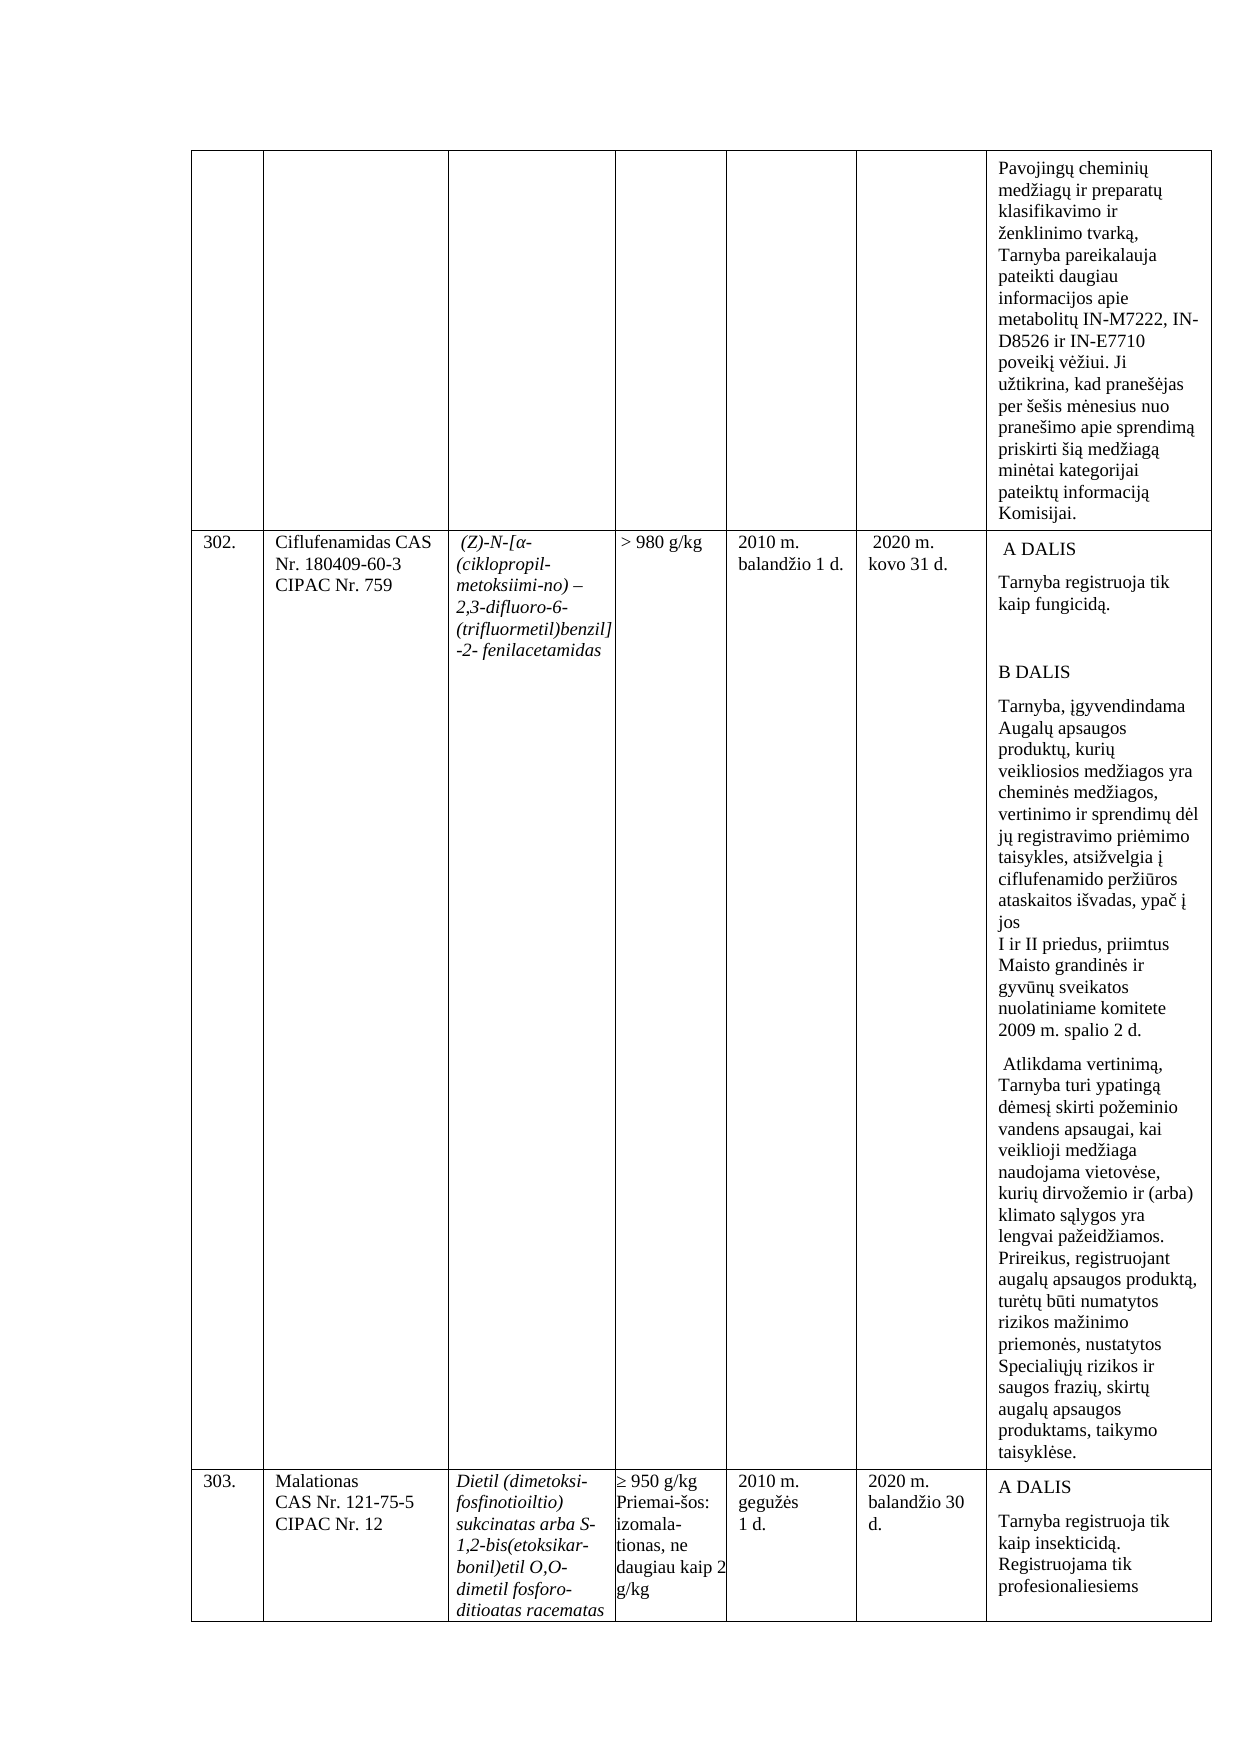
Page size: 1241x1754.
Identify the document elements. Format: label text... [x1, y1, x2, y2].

table_cell 2020 m. kovo 31 d. [857, 531, 986, 1469]
table_cell Pavojingų cheminių medžiagų ir preparatų klasifikavimo ir ženklinimo tvarką, Tarnyba pareikalauja pateikti daugiau informacijos apie metabolitų IN-M7222, IN-D8526 ir IN-E7710 poveikį vėžiui. Ji užtikrina, kad pranešėjas per šešis mėnesius nuo pranešimo apie sprendimą priskirti šią medžiagą minėtai kategorijai pateiktų informaciją Komisijai. [987, 151, 1211, 530]
table_cell 2020 m. balandžio 30 d. [857, 1470, 986, 1621]
table_cell Ciflufenamidas CAS Nr. 180409-60-3 CIPAC Nr. 759 [264, 531, 448, 1469]
table_cell (Z)-N-[α-(ciklopropil-metoksiimi­-no) – 2,3-difluoro-6-(trifluormetil)benzil]-2- fenilacetami­das [449, 531, 615, 1469]
table_cell [264, 151, 448, 530]
table_cell Dietil (dimetoksi-fosfinotioiltio) sukcinatas arba S-1,2-bis(etoksikar-bonil)etil O,O-dimetil fosforo-ditioatas racematas [449, 1470, 615, 1621]
table_cell [616, 151, 726, 530]
table_cell 303. [192, 1470, 263, 1621]
table_cell [187, 530, 191, 1469]
table_cell [187, 150, 191, 530]
table_cell > 980 g/kg [616, 531, 726, 1469]
table_cell ≥ 950 g/kg Priemai-šos: izomala-tionas, ne daugiau kaip 2 g/kg [616, 1470, 726, 1621]
table_cell Malationas CAS Nr. 121-75-5 CIPAC Nr. 12 [264, 1470, 448, 1621]
table_cell A DALIS Tarnyba registruoja tik kaip fungicidą. B DALIS Tarnyba, įgyvendindama Augalų apsaugos produktų, kurių veikliosios medžiagos yra cheminės medžiagos, vertinimo ir sprendimų dėl jų registravimo priėmimo taisykles, atsižvelgia į ciflufenamido peržiūros ataskaitos išvadas, ypač į jos I ir II priedus, priimtus Maisto grandinės ir gyvūnų sveikatos nuolatiniame komitete 2009 m. spalio 2 d. Atlikdama vertinimą, Tarnyba turi ypatingą dėmesį skirti požeminio vandens apsaugai, kai veiklioji medžiaga naudojama vietovėse, kurių dirvožemio ir (arba) klimato sąlygos yra lengvai pažeidžiamos. Prireikus, registruojant augalų apsaugos produktą, turėtų būti numatytos rizikos mažinimo priemonės, nustatytos Specialiųjų rizikos ir saugos frazių, skirtų augalų apsaugos produktams, taikymo taisyklėse. [987, 531, 1211, 1469]
table_cell [192, 151, 263, 530]
table_cell A DALIS Tarnyba registruoja tik kaip insekticidą. Registruojama tik profesionaliesiems [987, 1470, 1211, 1621]
table_cell 2010 m. balandžio 1 d. [727, 531, 856, 1469]
table_cell 302. [192, 531, 263, 1469]
table_cell [449, 151, 615, 530]
table_cell 2010 m. gegužės 1 d. [727, 1470, 856, 1621]
table_cell [727, 151, 856, 530]
table_cell [187, 1469, 191, 1621]
table_cell [857, 151, 986, 530]
